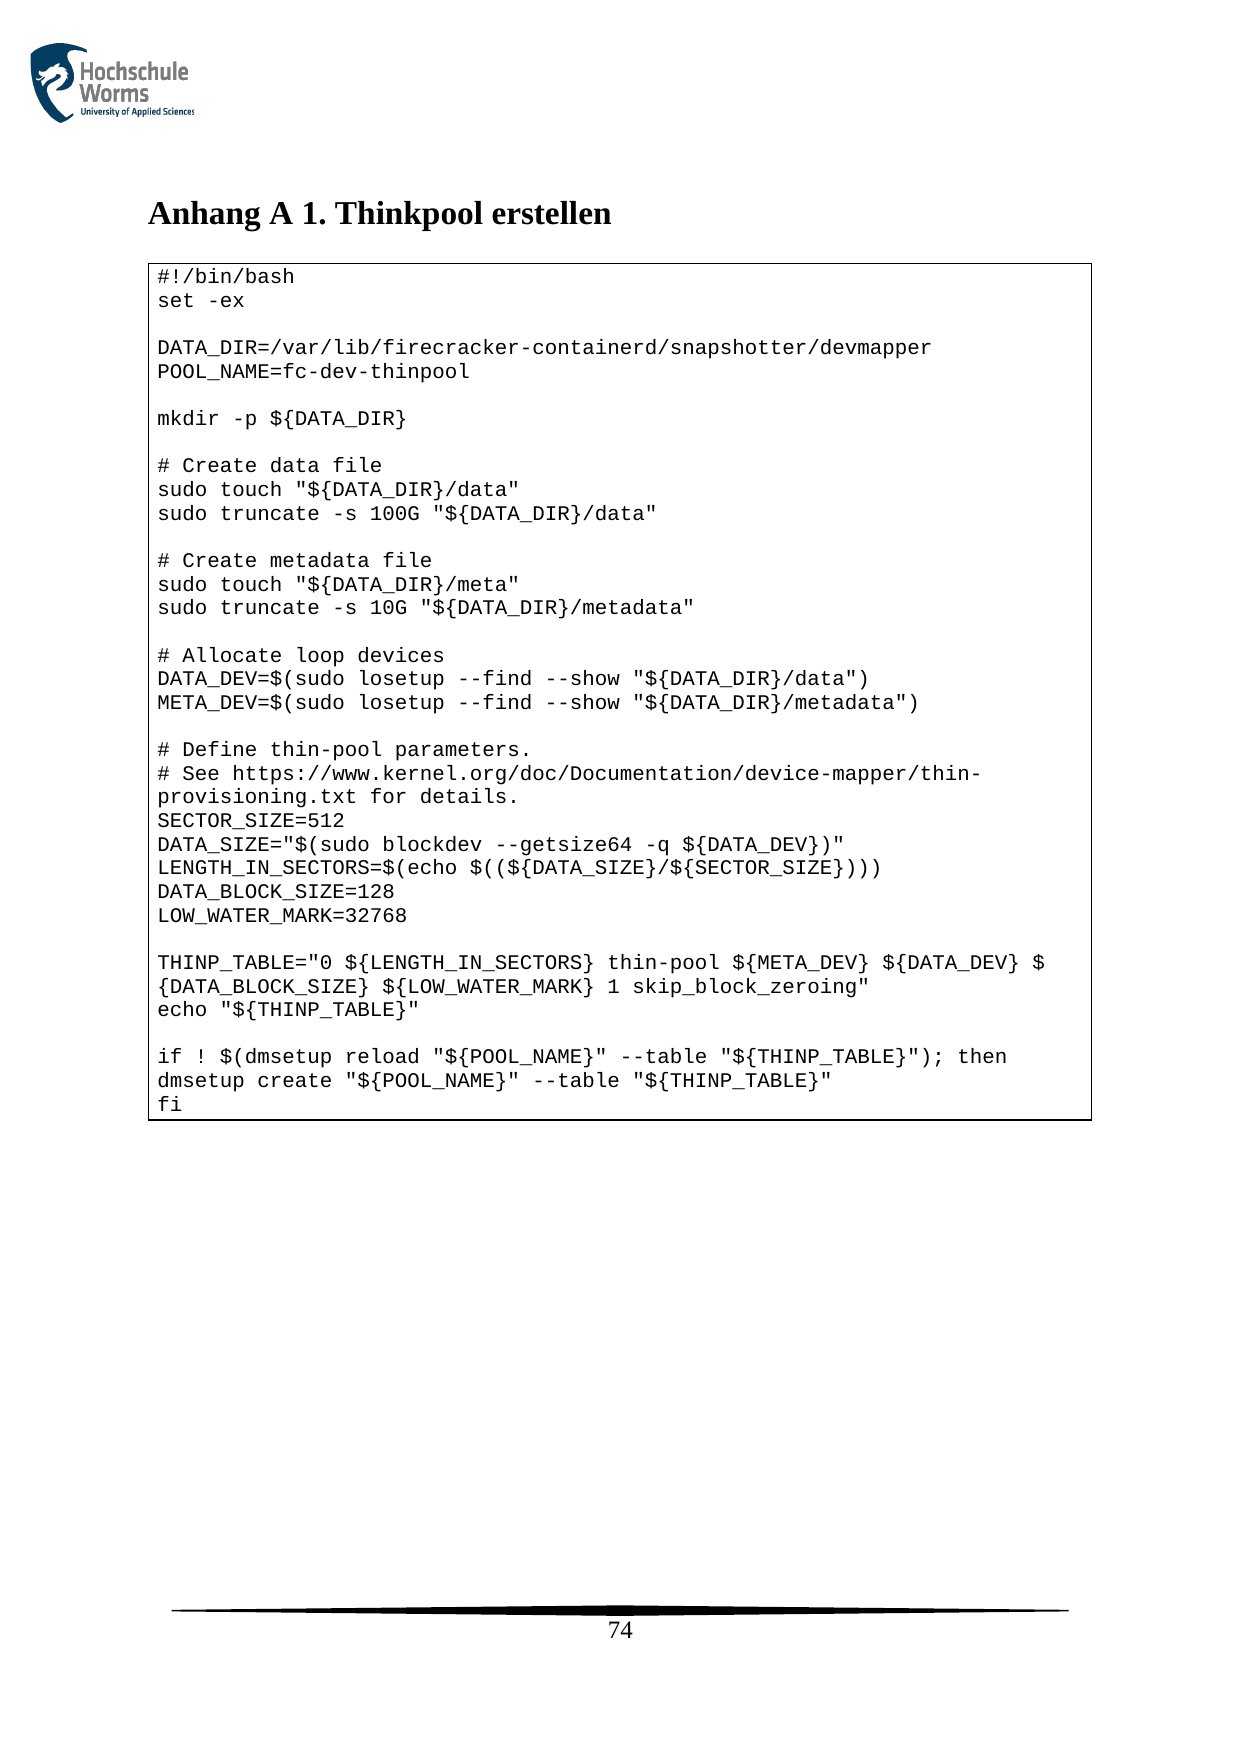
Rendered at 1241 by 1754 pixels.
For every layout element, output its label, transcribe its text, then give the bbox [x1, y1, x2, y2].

text fi [149, 1091, 1091, 1119]
text # Create metadata file [149, 547, 1091, 571]
text POOL_NAME=fc-dev-thinpool [149, 358, 1091, 384]
text DATA_DEV=$(sudo losetup --find --show "${DATA_DIR}/data") [149, 665, 1091, 689]
text if ! $(dmsetup reload "${POOL_NAME}" --table "${THINP_TABLE}"); then [149, 1043, 1091, 1067]
text echo "${THINP_TABLE}" [149, 996, 1091, 1023]
text SECTOR_SIZE=512 [149, 807, 1091, 831]
text # Create data file [149, 452, 1091, 476]
text DATA_BLOCK_SIZE=128 [149, 878, 1091, 902]
text sudo truncate -s 100G "${DATA_DIR}/data" [149, 499, 1091, 526]
text Anhang A 1. Thinkpool erstellen [148, 193, 1092, 231]
text sudo touch "${DATA_DIR}/data" [149, 476, 1091, 499]
text DATA_SIZE="$(sudo blockdev --getsize64 -q ${DATA_DEV})" [149, 831, 1091, 854]
text # Allocate loop devices [149, 641, 1091, 665]
text THINP_TABLE="0 ${LENGTH_IN_SECTORS} thin-pool ${META_DEV} ${DATA_DEV} ${DATA_BLOCK_SIZE} ${LOW_WATER_MARK} 1 skip_block_zeroing" [149, 949, 1091, 996]
text LOW_WATER_MARK=32768 [149, 902, 1091, 928]
text LENGTH_IN_SECTORS=$(echo $((${DATA_SIZE}/${SECTOR_SIZE}))) [149, 854, 1091, 878]
text sudo touch "${DATA_DIR}/meta" [149, 571, 1091, 594]
text # See https://www.kernel.org/doc/Documentation/device-mapper/thin-provisioning.txt for details. [149, 760, 1091, 807]
text DATA_DIR=/var/lib/firecracker-containerd/snapshotter/devmapper [149, 334, 1091, 358]
text mkdir -p ${DATA_DIR} [149, 405, 1091, 432]
text set -ex [149, 287, 1091, 313]
text sudo truncate -s 10G "${DATA_DIR}/metadata" [149, 594, 1091, 621]
text # Define thin-pool parameters. [149, 736, 1091, 760]
text META_DEV=$(sudo losetup --find --show "${DATA_DIR}/metadata") [149, 689, 1091, 716]
text #!/bin/bash [149, 264, 1091, 287]
text dmsetup create "${POOL_NAME}" --table "${THINP_TABLE}" [149, 1067, 1091, 1091]
